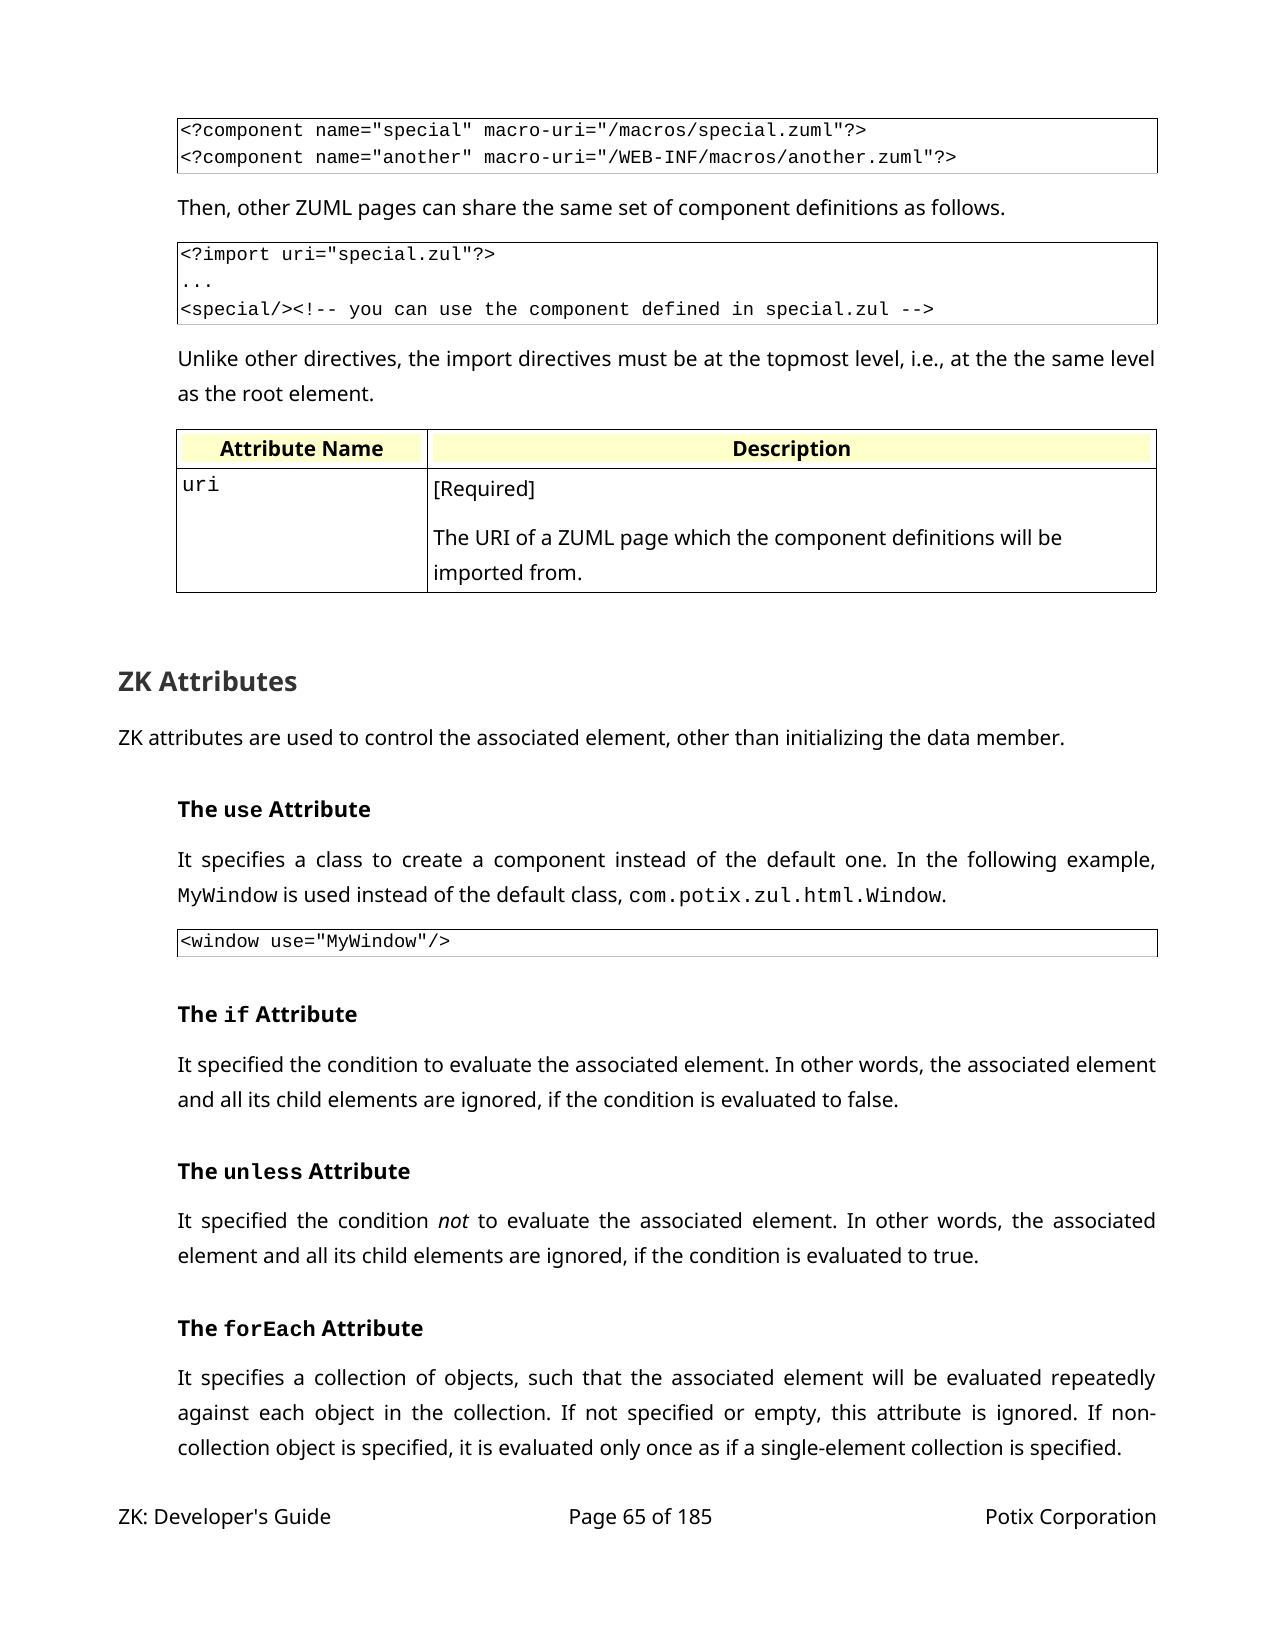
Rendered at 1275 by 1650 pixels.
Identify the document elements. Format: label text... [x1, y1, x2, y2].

text <window use="MyWindow"/> [178, 930, 1157, 956]
subtitle The unless Attribute [177, 1156, 1157, 1186]
subtitle ZK Attributes [118, 663, 1157, 700]
table_cell [Required] The URI of a ZUML page which the component definitions will be imported from. [428, 469, 1156, 592]
text ... [178, 269, 1157, 293]
text <?component name="another" macro-uri="/WEB-INF/macros/another.zuml"?> [178, 145, 1157, 173]
text It specified the condition not to evaluate the associated element. In other words, the associated element and all its child elements are ignored, if the condition is evaluated to true. [177, 1206, 1157, 1270]
table_cell uri [177, 469, 427, 592]
text <?component name="special" macro-uri="/macros/special.zuml"?> [178, 119, 1157, 142]
text <special/><!-- you can use the component defined in special.zul --> [178, 296, 1157, 324]
table_header Description [428, 430, 1156, 468]
text It specifies a collection of objects, such that the associated element will be evaluated repeatedly against each object in the collection. If not specified or empty, this attribute is ignored. If non-collection object is specified, it is evaluated only once as if a single-element collection is specified. [177, 1363, 1157, 1462]
subtitle The use Attribute [177, 794, 1157, 824]
subtitle The if Attribute [177, 999, 1157, 1029]
text Unlike other directives, the import directives must be at the topmost level, i.e., at the the same level as the root element. [177, 344, 1157, 408]
text <?import uri="special.zul"?> [178, 243, 1157, 266]
table_header Attribute Name [177, 430, 427, 468]
text Then, other ZUML pages can share the same set of component definitions as follows. [177, 193, 1157, 221]
text It specifies a class to create a component instead of the default one. In the following example, MyWindow is used instead of the default class, com.potix.zul.html.Window. [177, 845, 1157, 909]
text It specified the condition to evaluate the associated element. In other words, the associated element and all its child elements are ignored, if the condition is evaluated to false. [177, 1050, 1157, 1113]
text ZK attributes are used to control the associated element, other than initializing the data member. [118, 723, 1157, 752]
subtitle The forEach Attribute [177, 1312, 1157, 1342]
